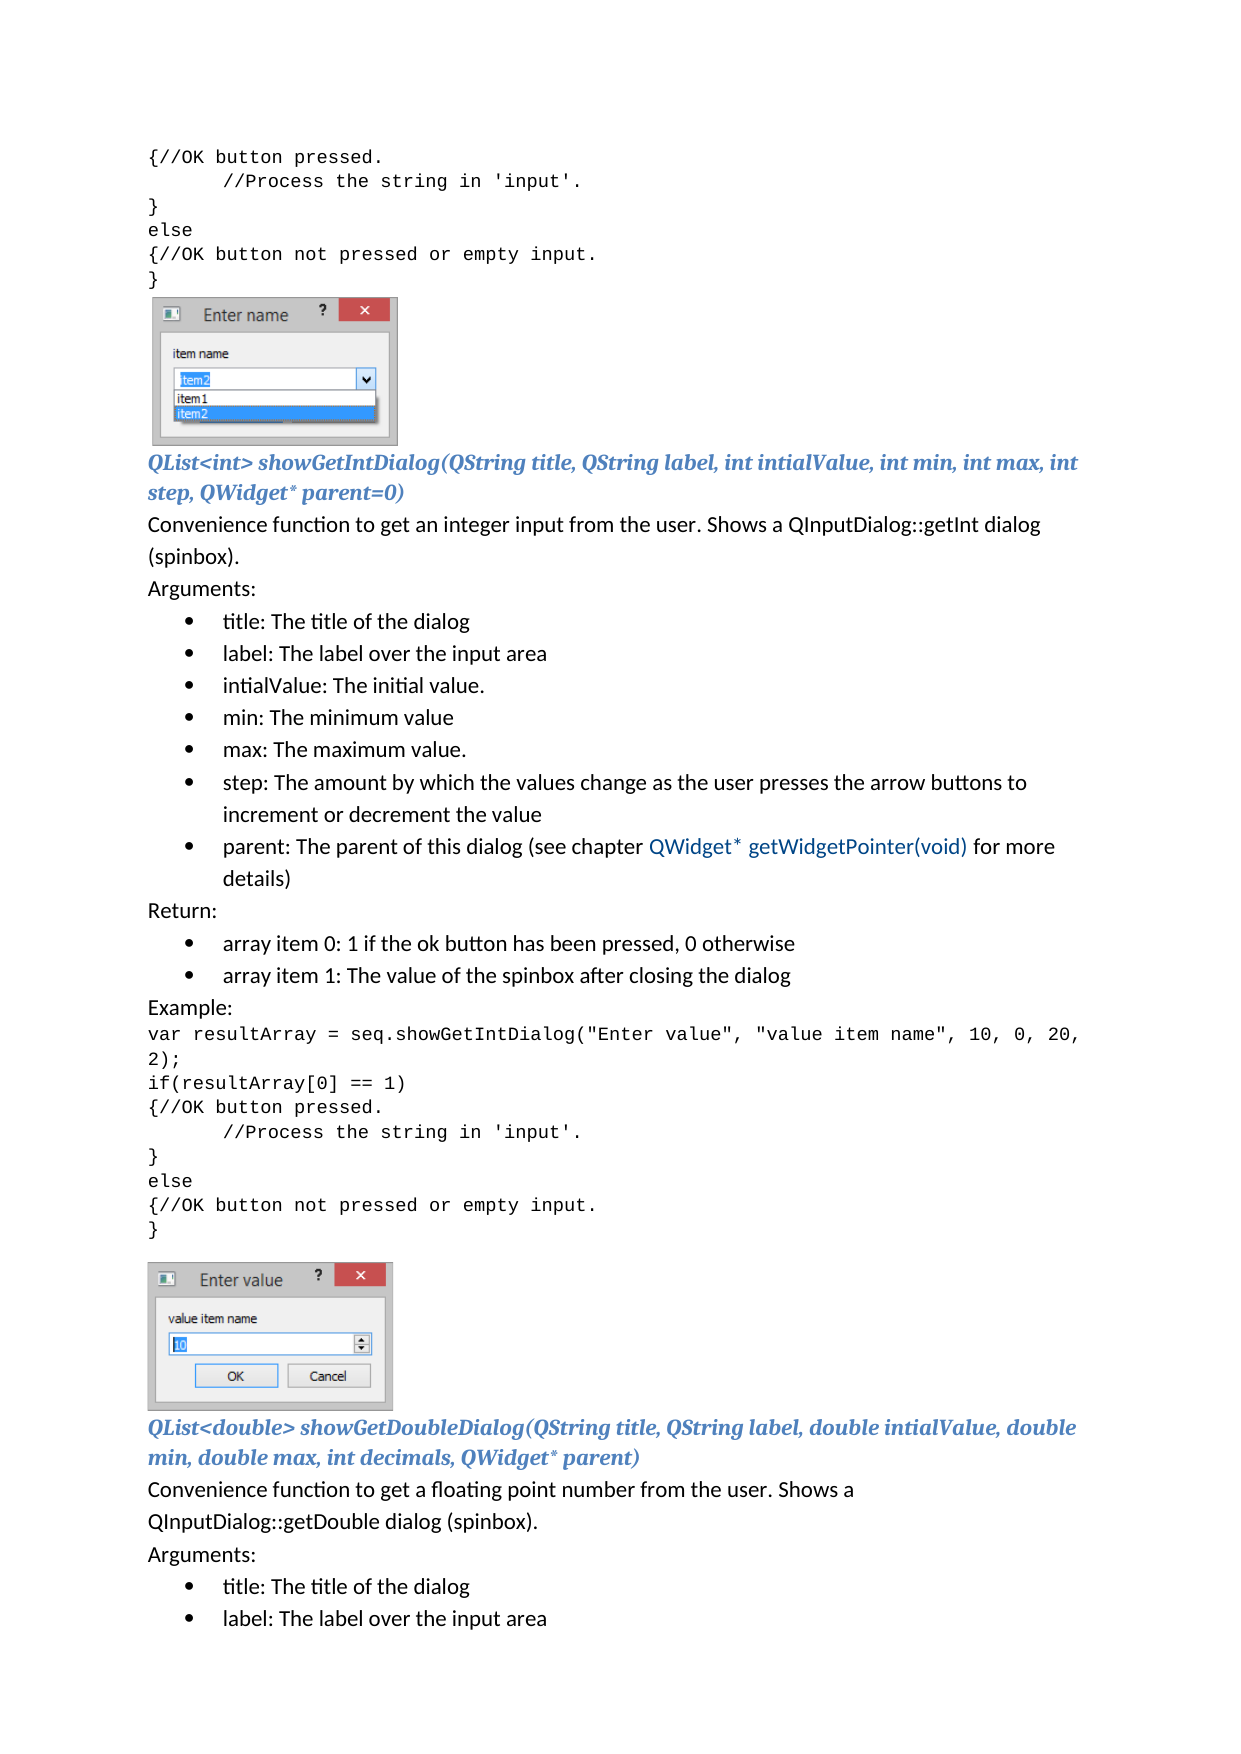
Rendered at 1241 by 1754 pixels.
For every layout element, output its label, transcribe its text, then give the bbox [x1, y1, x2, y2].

text else [148, 1171, 1093, 1193]
subtitle QList<double> showGetDoubleDialog(QString title, QString label, double intialValue, double min, double max, int decimals, QWidget* parent) [148, 1411, 1093, 1471]
list array item 1: The value of the spinbox after closing the dialog [185, 961, 1093, 989]
list label: The label over the input area [185, 639, 1093, 667]
text } [148, 1220, 1093, 1241]
text if(resultArray[0] == 1) [148, 1074, 1093, 1095]
text } [148, 1147, 1093, 1168]
list title: The title of the dialog [185, 1572, 1093, 1600]
text {//OK button not pressed or empty input. [148, 245, 1093, 266]
text Arguments: [148, 1540, 1093, 1568]
list title: The title of the dialog [185, 607, 1093, 635]
list parent: The parent of this dialog (see chapter QWidget* getWidgetPointer(void) for more details) [185, 832, 1093, 892]
text //Process the string in 'input'. [148, 1123, 1093, 1144]
list step: The amount by which the values change as the user presses the arrow buttons to increment or decrement the value [185, 768, 1093, 828]
text //Process the string in 'input'. [148, 172, 1093, 193]
text } [148, 269, 1093, 291]
text Return: [148, 896, 1093, 924]
text Arguments: [148, 574, 1093, 603]
list intialValue: The initial value. [185, 671, 1093, 699]
text Example: [148, 993, 1093, 1021]
list max: The maximum value. [185, 736, 1093, 763]
list min: The minimum value [185, 703, 1093, 731]
list label: The label over the input area [185, 1604, 1093, 1632]
text } [148, 196, 1093, 218]
text {//OK button pressed. [148, 148, 1093, 169]
subtitle QList<int> showGetIntDialog(QString title, QString label, int intialValue, int min, int max, int step, QWidget* parent=0) [148, 446, 1093, 506]
text {//OK button pressed. [148, 1098, 1093, 1119]
text {//OK button not pressed or empty input. [148, 1196, 1093, 1217]
list array item 0: 1 if the ok button has been pressed, 0 otherwise [185, 929, 1093, 957]
picture [147, 1262, 394, 1411]
text var resultArray = seq.showGetIntDialog("Enter value", "value item name", 10, 0, 20, 2); [148, 1025, 1093, 1071]
text Convenience function to get a floating point number from the user. Shows a QInputDialog::getDouble dialog (spinbox). [148, 1475, 1093, 1536]
picture [152, 297, 398, 446]
text Convenience function to get an integer input from the user. Shows a QInputDialog::getInt dialog (spinbox). [148, 510, 1093, 570]
text else [148, 221, 1093, 242]
